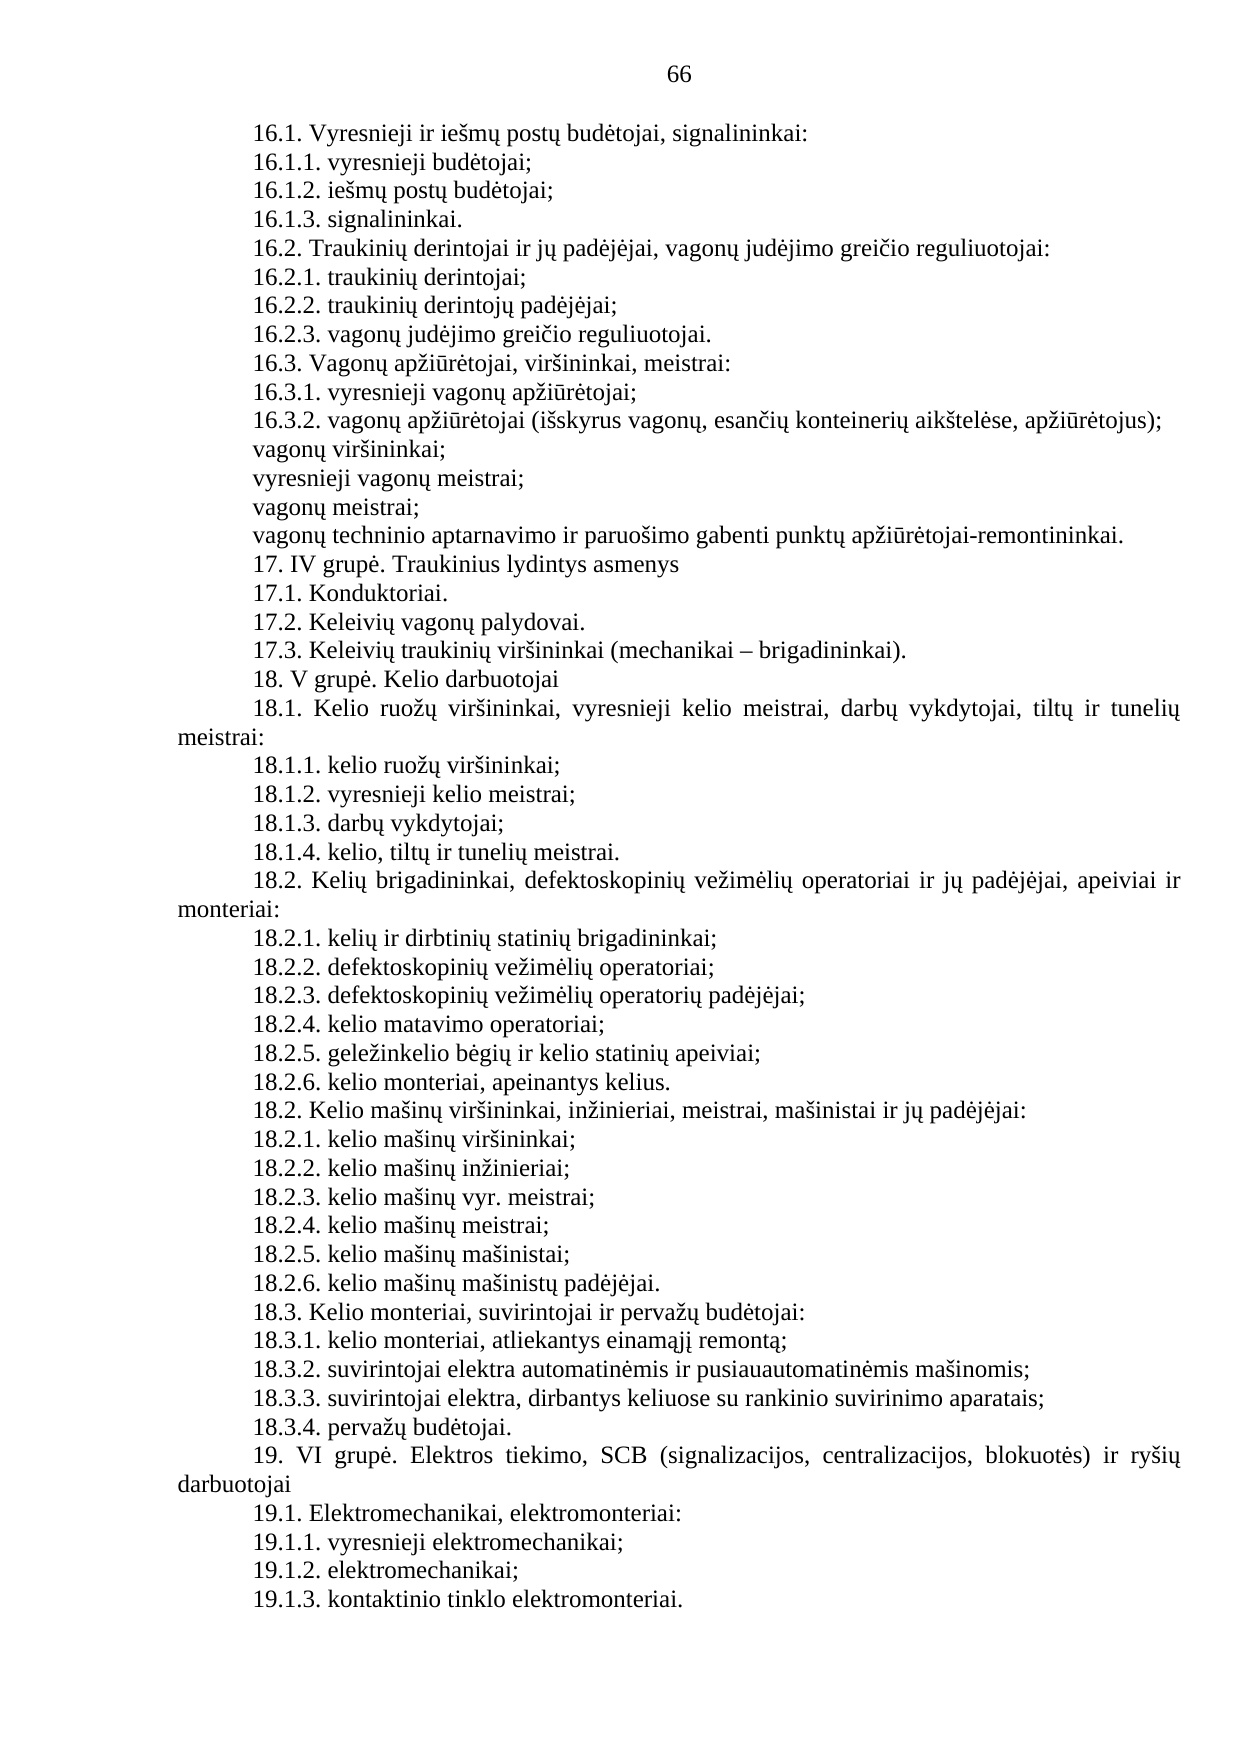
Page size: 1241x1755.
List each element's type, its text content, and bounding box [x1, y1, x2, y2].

text 18.2.5. kelio mašinų mašinistai; [177, 1239, 1181, 1268]
text 18.2.3. defektoskopinių vežimėlių operatorių padėjėjai; [177, 981, 1181, 1009]
text 18.2.5. geležinkelio bėgių ir kelio statinių apeiviai; [177, 1038, 1181, 1067]
text 18.2.1. kelių ir dirbtinių statinių brigadininkai; [177, 923, 1181, 952]
text 16.2.3. vagonų judėjimo greičio reguliuotojai. [177, 319, 1181, 348]
text 18.1. Kelio ruožų viršininkai, vyresnieji kelio meistrai, darbų vykdytojai, tiltų ir tunelių meistrai: [177, 693, 1181, 751]
text 18.2.6. kelio monteriai, apeinantys kelius. [177, 1067, 1181, 1096]
text 18.3.2. suvirintojai elektra automatinėmis ir pusiauautomatinėmis mašinomis; [177, 1354, 1181, 1383]
text 17. IV grupė. Traukinius lydintys asmenys [177, 549, 1181, 578]
text 19.1. Elektromechanikai, elektromonteriai: [177, 1498, 1181, 1527]
text 19. VI grupė. Elektros tiekimo, SCB (signalizacijos, centralizacijos, blokuotės) ir ryšių darbuotojai [177, 1441, 1181, 1498]
text 16.1. Vyresnieji ir iešmų postų budėtojai, signalininkai: [177, 118, 1181, 147]
text vagonų techninio aptarnavimo ir paruošimo gabenti punktų apžiūrėtojai-remontininkai. [177, 521, 1181, 549]
text 18.2. Kelių brigadininkai, defektoskopinių vežimėlių operatoriai ir jų padėjėjai, apeiviai ir monteriai: [177, 866, 1181, 923]
text 18.1.4. kelio, tiltų ir tunelių meistrai. [177, 837, 1181, 866]
text 18.2.2. kelio mašinų inžinieriai; [177, 1153, 1181, 1182]
text 18.2.4. kelio matavimo operatoriai; [177, 1009, 1181, 1038]
text 18.2.3. kelio mašinų vyr. meistrai; [177, 1182, 1181, 1211]
text 18.2.1. kelio mašinų viršininkai; [177, 1124, 1181, 1153]
text 16.1.2. iešmų postų budėtojai; [177, 176, 1181, 204]
text 19.1.1. vyresnieji elektromechanikai; [177, 1527, 1181, 1556]
text 19.1.2. elektromechanikai; [177, 1556, 1181, 1584]
text 17.1. Konduktoriai. [177, 578, 1181, 607]
text 16.3. Vagonų apžiūrėtojai, viršininkai, meistrai: [177, 348, 1181, 377]
text 16.2.1. traukinių derintojai; [177, 262, 1181, 291]
text 18.1.2. vyresnieji kelio meistrai; [177, 779, 1181, 808]
text 16.1.3. signalininkai. [177, 204, 1181, 233]
text 18.1.1. kelio ruožų viršininkai; [177, 751, 1181, 779]
text 18.3.4. pervažų budėtojai. [177, 1412, 1181, 1441]
text 18.2.2. defektoskopinių vežimėlių operatoriai; [177, 952, 1181, 981]
text 17.3. Keleivių traukinių viršininkai (mechanikai – brigadininkai). [177, 636, 1181, 664]
text vagonų meistrai; [177, 492, 1181, 521]
text 16.2.2. traukinių derintojų padėjėjai; [177, 291, 1181, 319]
text 16.1.1. vyresnieji budėtojai; [177, 147, 1181, 176]
text 18.2. Kelio mašinų viršininkai, inžinieriai, meistrai, mašinistai ir jų padėjėjai: [177, 1096, 1181, 1124]
text 16.2. Traukinių derintojai ir jų padėjėjai, vagonų judėjimo greičio reguliuotojai: [177, 233, 1181, 262]
text 18.3. Kelio monteriai, suvirintojai ir pervažų budėtojai: [177, 1297, 1181, 1326]
text 17.2. Keleivių vagonų palydovai. [177, 607, 1181, 636]
text 18.1.3. darbų vykdytojai; [177, 808, 1181, 837]
text 18.2.6. kelio mašinų mašinistų padėjėjai. [177, 1268, 1181, 1297]
text 16.3.2. vagonų apžiūrėtojai (išskyrus vagonų, esančių konteinerių aikštelėse, apžiūrėtojus); [177, 406, 1181, 434]
text 18.3.1. kelio monteriai, atliekantys einamąjį remontą; [177, 1326, 1181, 1354]
text 19.1.3. kontaktinio tinklo elektromonteriai. [177, 1584, 1181, 1613]
text 16.3.1. vyresnieji vagonų apžiūrėtojai; [177, 377, 1181, 406]
text 18. V grupė. Kelio darbuotojai [177, 664, 1181, 693]
text 18.3.3. suvirintojai elektra, dirbantys keliuose su rankinio suvirinimo aparatais; [177, 1383, 1181, 1412]
text 18.2.4. kelio mašinų meistrai; [177, 1211, 1181, 1239]
text vyresnieji vagonų meistrai; [177, 463, 1181, 492]
text vagonų viršininkai; [177, 434, 1181, 463]
